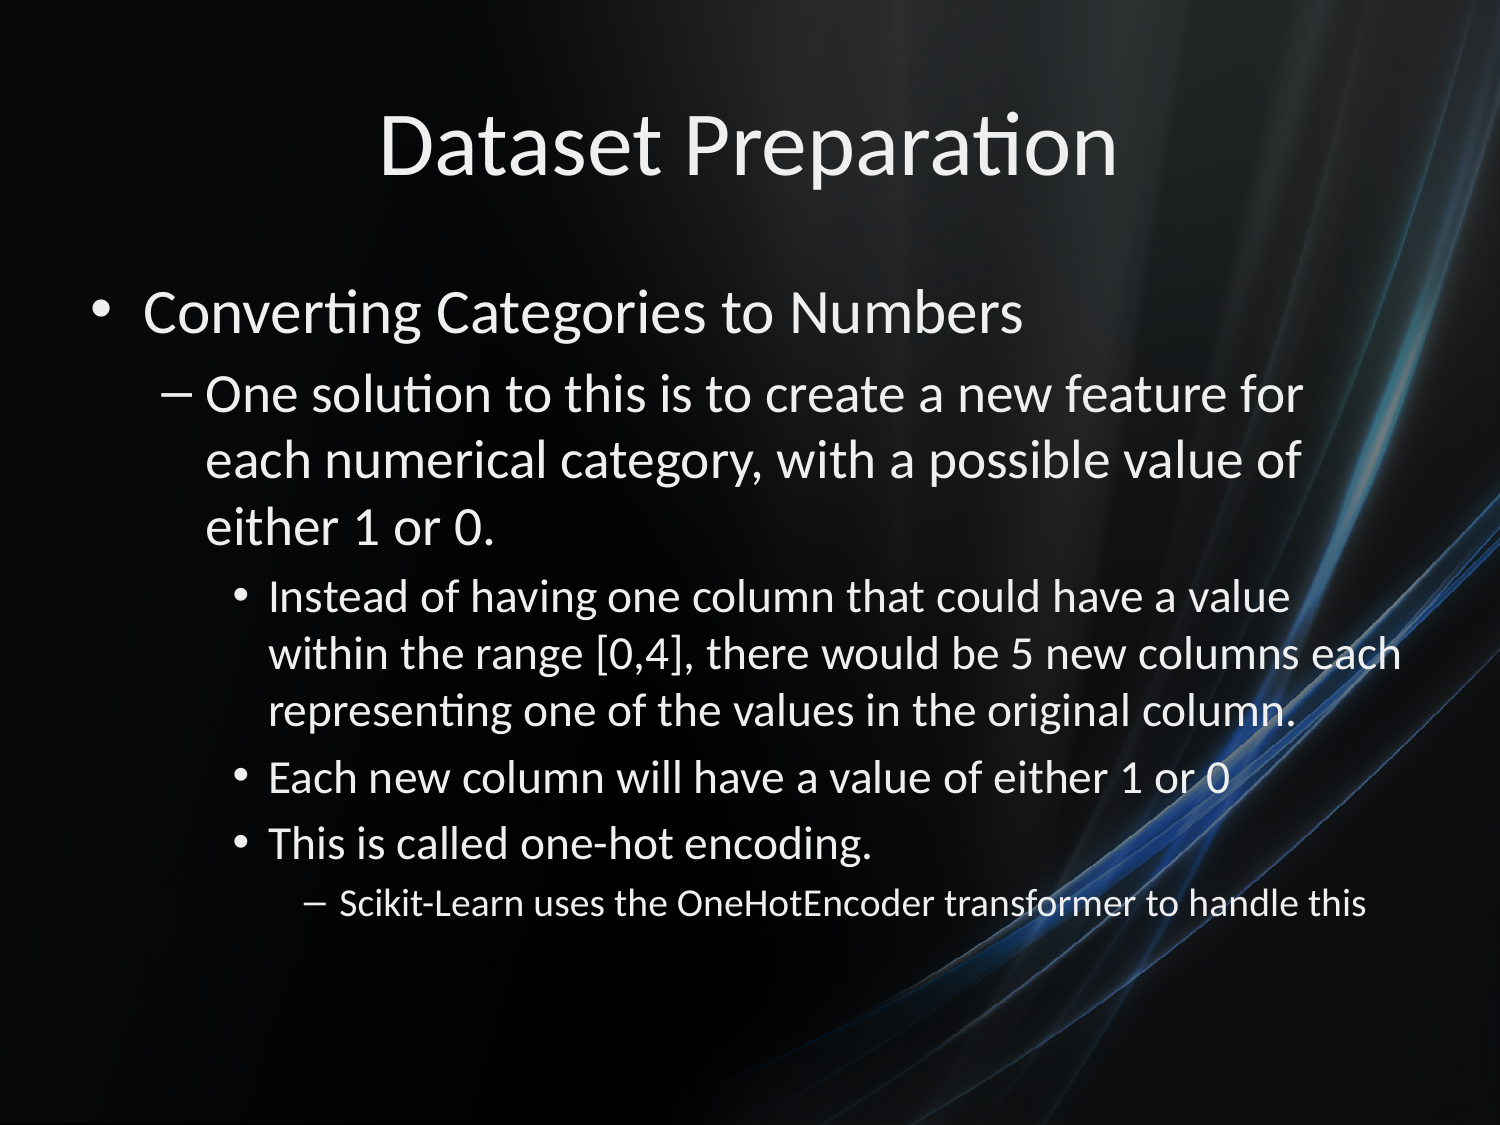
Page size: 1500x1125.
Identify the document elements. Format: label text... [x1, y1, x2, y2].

title Dataset Preparation [75, 45, 1425, 233]
list Converting Categories to Numbers One solution to this is to create a new feature for each numerical category, with a possible value of either 1 or 0. Instead of having one column that could have a value within the range [0,4], there would be 5 new columns each representing one of the values in the original column. Each new column will have a value of either 1 or 0 This is called one-hot encoding. Scikit-Learn uses the OneHotEncoder transformer to handle this [75, 262, 1425, 1005]
picture [0, 0, 1500, 1125]
